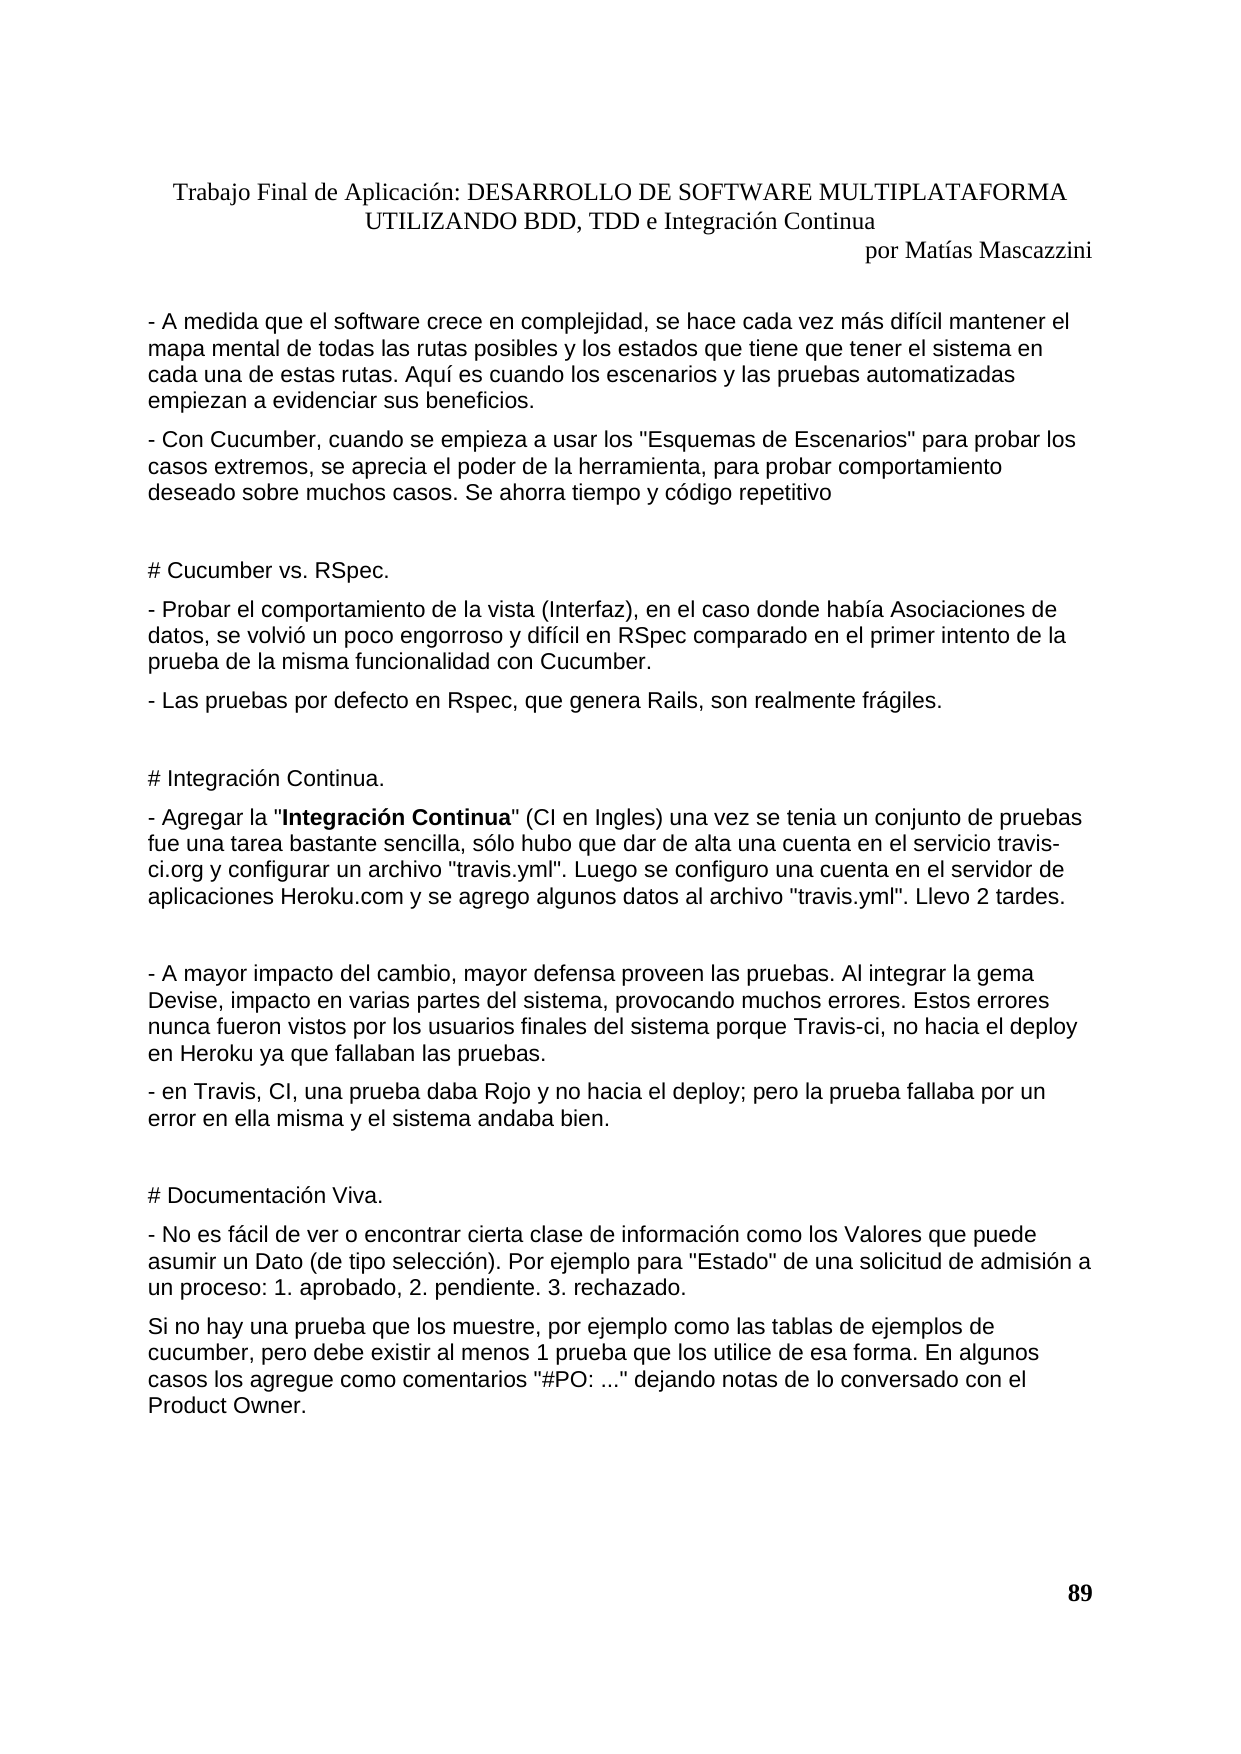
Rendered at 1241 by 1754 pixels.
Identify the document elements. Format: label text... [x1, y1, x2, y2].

text - Las pruebas por defecto en Rspec, que genera Rails, son realmente frágiles. [148, 687, 1093, 713]
text - en Travis, CI, una prueba daba Rojo y no hacia el deploy; pero la prueba fallaba por un error en ella misma y el sistema andaba bien. [148, 1078, 1093, 1131]
text - Probar el comportamiento de la vista (Interfaz), en el caso donde había Asociaciones de datos, se volvió un poco engorroso y difícil en RSpec comparado en el primer intento de la prueba de la misma funcionalidad con Cucumber. [148, 596, 1093, 674]
text # Documentación Viva. [148, 1182, 1093, 1209]
text Si no hay una prueba que los muestre, por ejemplo como las tablas de ejemplos de cucumber, pero debe existir al menos 1 prueba que los utilice de esa forma. En algunos casos los agregue como comentarios "#PO: ..." dejando notas de lo conversado con el Product Owner. [148, 1313, 1093, 1418]
text - Con Cucumber, cuando se empieza a usar los "Esquemas de Escenarios" para probar los casos extremos, se aprecia el poder de la herramienta, para probar comportamiento deseado sobre muchos casos. Se ahorra tiempo y código repetitivo [148, 426, 1093, 505]
text - A mayor impacto del cambio, mayor defensa proveen las pruebas. Al integrar la gema Devise, impacto en varias partes del sistema, provocando muchos errores. Estos errores nunca fueron vistos por los usuarios finales del sistema porque Travis-ci, no hacia el deploy en Heroku ya que fallaban las pruebas. [148, 960, 1093, 1066]
text - No es fácil de ver o encontrar cierta clase de información como los Valores que puede asumir un Dato (de tipo selección). Por ejemplo para "Estado" de una solicitud de admisión a un proceso: 1. aprobado, 2. pendiente. 3. rechazado. [148, 1221, 1093, 1300]
text # Cucumber vs. RSpec. [148, 557, 1093, 583]
text # Integración Continua. [148, 765, 1093, 791]
text - Agregar la "Integración Continua" (CI en Ingles) una vez se tenia un conjunto de pruebas fue una tarea bastante sencilla, sólo hubo que dar de alta una cuenta en el servicio travis-ci.org y configurar un archivo "travis.yml". Luego se configuro una cuenta en el servidor de aplicaciones Heroku.com y se agrego algunos datos al archivo "travis.yml". Llevo 2 tardes. [148, 804, 1093, 909]
text - A medida que el software crece en complejidad, se hace cada vez más difícil mantener el mapa mental de todas las rutas posibles y los estados que tiene que tener el sistema en cada una de estas rutas. Aquí es cuando los escenarios y las pruebas automatizadas empiezan a evidenciar sus beneficios. [148, 308, 1093, 414]
